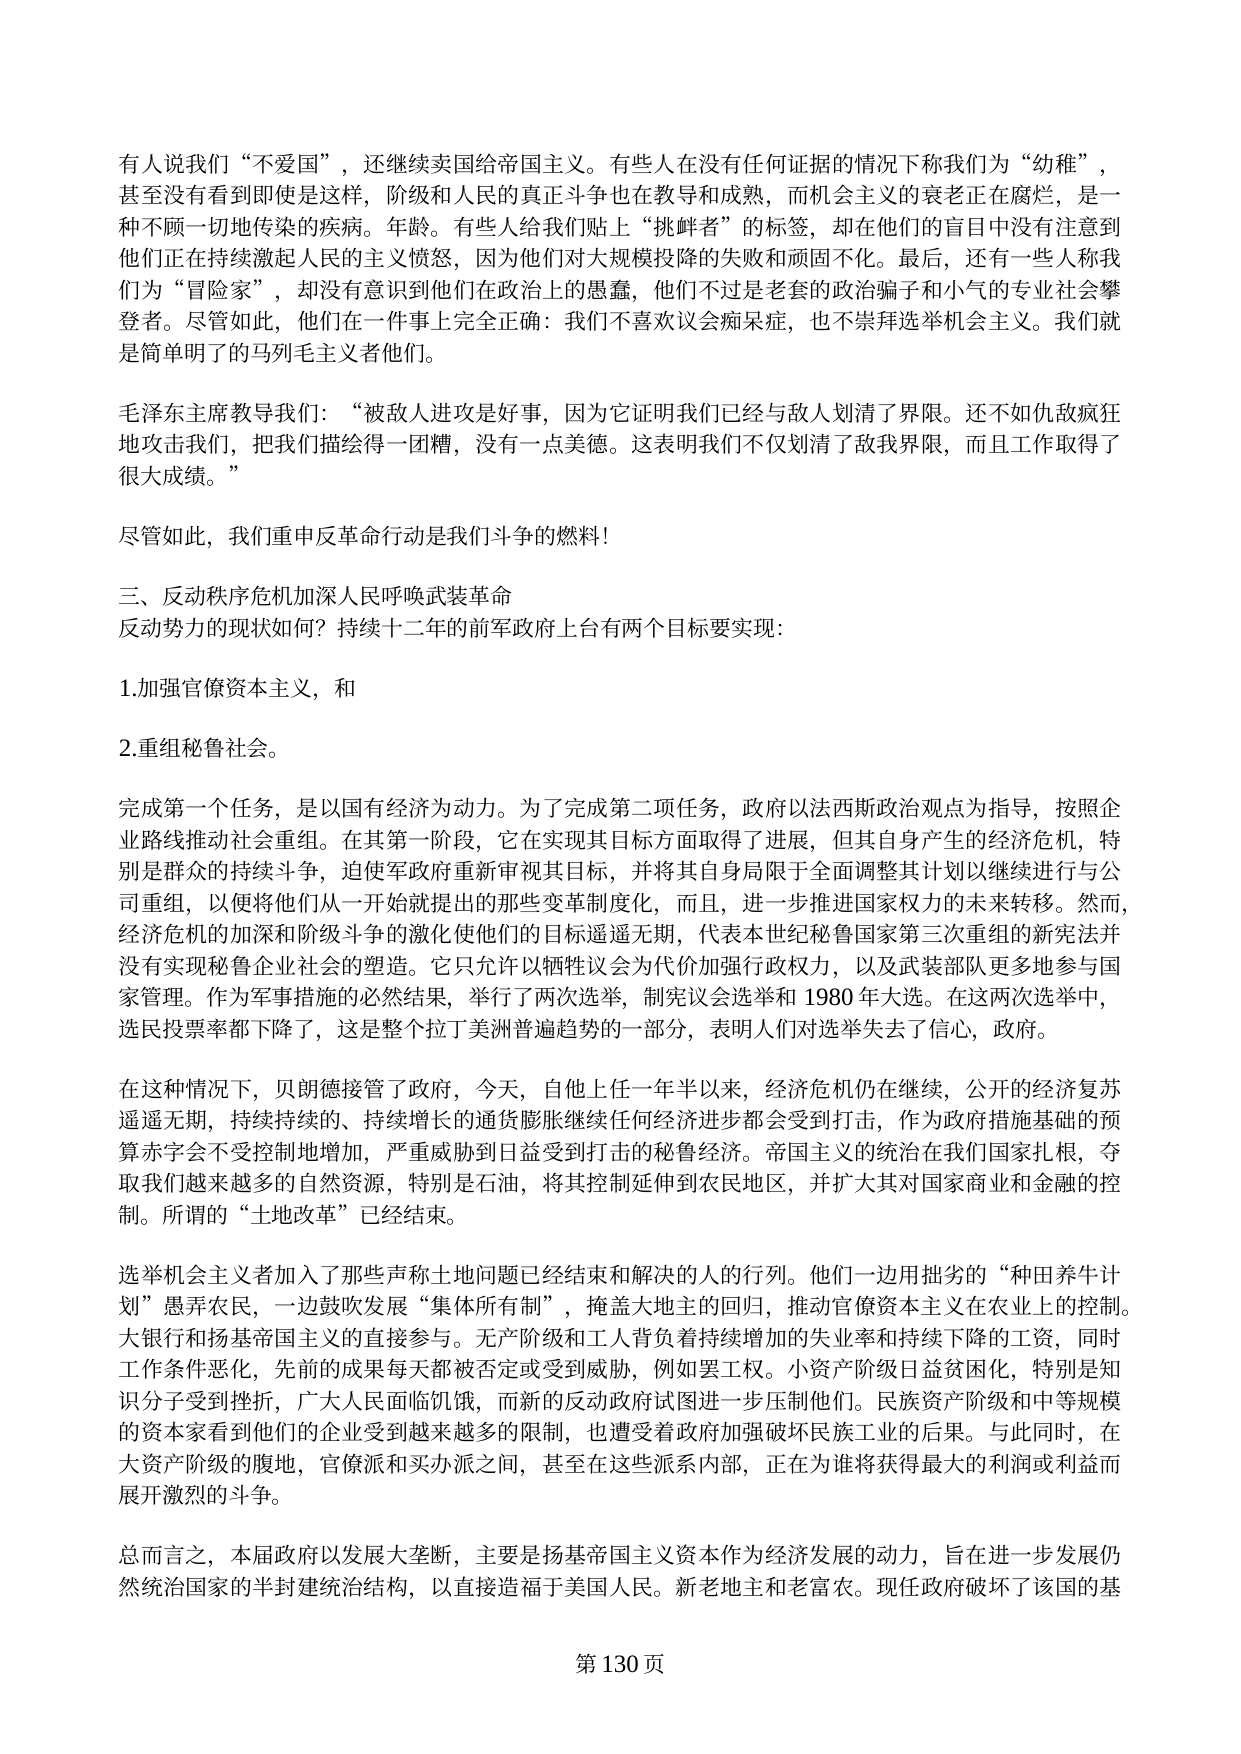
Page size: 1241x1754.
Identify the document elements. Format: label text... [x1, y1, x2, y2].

text 尽管如此，我们重申反革命行动是我们斗争的燃料！ [118, 519, 1122, 551]
text 1.加强官僚资本主义，和 [118, 671, 1122, 703]
text 毛泽东主席教导我们：“被敌人进攻是好事，因为它证明我们已经与敌人划清了界限。还不如仇敌疯狂地攻击我们，把我们描绘得一团糟，没有一点美德。这表明我们不仅划清了敌我界限，而且工作取得了很大成绩。” [118, 396, 1122, 491]
text 在这种情况下，贝朗德接管了政府，今天，自他上任一年半以来，经济危机仍在继续，公开的经济复苏遥遥无期，持续持续的、持续增长的通货膨胀继续任何经济进步都会受到打击，作为政府措施基础的预算赤字会不受控制地增加，严重威胁到日益受到打击的秘鲁经济。帝国主义的统治在我们国家扎根，夺取我们越来越多的自然资源，特别是石油，将其控制延伸到农民地区，并扩大其对国家商业和金融的控制。所谓的“土地改革”已经结束。 [118, 1072, 1122, 1229]
text 2.重组秘鲁社会。 [118, 731, 1122, 763]
text 完成第一个任务，是以国有经济为动力。为了完成第二项任务，政府以法西斯政治观点为指导，按照企业路线推动社会重组。在其第一阶段，它在实现其目标方面取得了进展，但其自身产生的经济危机，特别是群众的持续斗争，迫使军政府重新审视其目标，并将其自身局限于全面调整其计划以继续进行与公司重组，以便将他们从一开始就提出的那些变革制度化，而且，进一步推进国家权力的未来转移。然而，经济危机的加深和阶级斗争的激化使他们的目标遥遥无期，代表本世纪秘鲁国家第三次重组的新宪法并没有实现秘鲁企业社会的塑造。它只允许以牺牲议会为代价加强行政权力，以及武装部队更多地参与国家管理。作为军事措施的必然结果，举行了两次选举，制宪议会选举和1980年大选。在这两次选举中，选民投票率都下降了，这是整个拉丁美洲普遍趋势的一部分，表明人们对选举失去了信心，政府。 [118, 792, 1122, 1043]
text 有人说我们“不爱国”，还继续卖国给帝国主义。有些人在没有任何证据的情况下称我们为“幼稚”，甚至没有看到即使是这样，阶级和人民的真正斗争也在教导和成熟，而机会主义的衰老正在腐烂，是一种不顾一切地传染的疾病。年龄。有些人给我们贴上“挑衅者”的标签，却在他们的盲目中没有注意到他们正在持续激起人民的主义愤怒，因为他们对大规模投降的失败和顽固不化。最后，还有一些人称我们为“冒险家”，却没有意识到他们在政治上的愚蠢，他们不过是老套的政治骗子和小气的专业社会攀登者。尽管如此，他们在一件事上完全正确：我们不喜欢议会痴呆症，也不崇拜选举机会主义。我们就是简单明了的马列毛主义者他们。 [118, 147, 1122, 367]
text 三、反动秩序危机加深人民呼唤武装革命 [118, 579, 1122, 611]
text 选举机会主义者加入了那些声称土地问题已经结束和解决的人的行列。他们一边用拙劣的“种田养牛计划”愚弄农民，一边鼓吹发展“集体所有制”，掩盖大地主的回归，推动官僚资本主义在农业上的控制。大银行和扬基帝国主义的直接参与。无产阶级和工人背负着持续增加的失业率和持续下降的工资，同时工作条件恶化，先前的成果每天都被否定或受到威胁，例如罢工权。小资产阶级日益贫困化，特别是知识分子受到挫折，广大人民面临饥饿，而新的反动政府试图进一步压制他们。民族资产阶级和中等规模的资本家看到他们的企业受到越来越多的限制，也遭受着政府加强破坏民族工业的后果。与此同时，在大资产阶级的腹地，官僚派和买办派之间，甚至在这些派系内部，正在为谁将获得最大的利润或利益而展开激烈的斗争。 [118, 1258, 1122, 1510]
text 反动势力的现状如何？持续十二年的前军政府上台有两个目标要实现： [118, 611, 1122, 642]
text 总而言之，本届政府以发展大垄断，主要是扬基帝国主义资本作为经济发展的动力，旨在进一步发展仍然统治国家的半封建统治结构，以直接造福于美国人民。新老地主和老富农。现任政府破坏了该国的基 [118, 1538, 1122, 1601]
